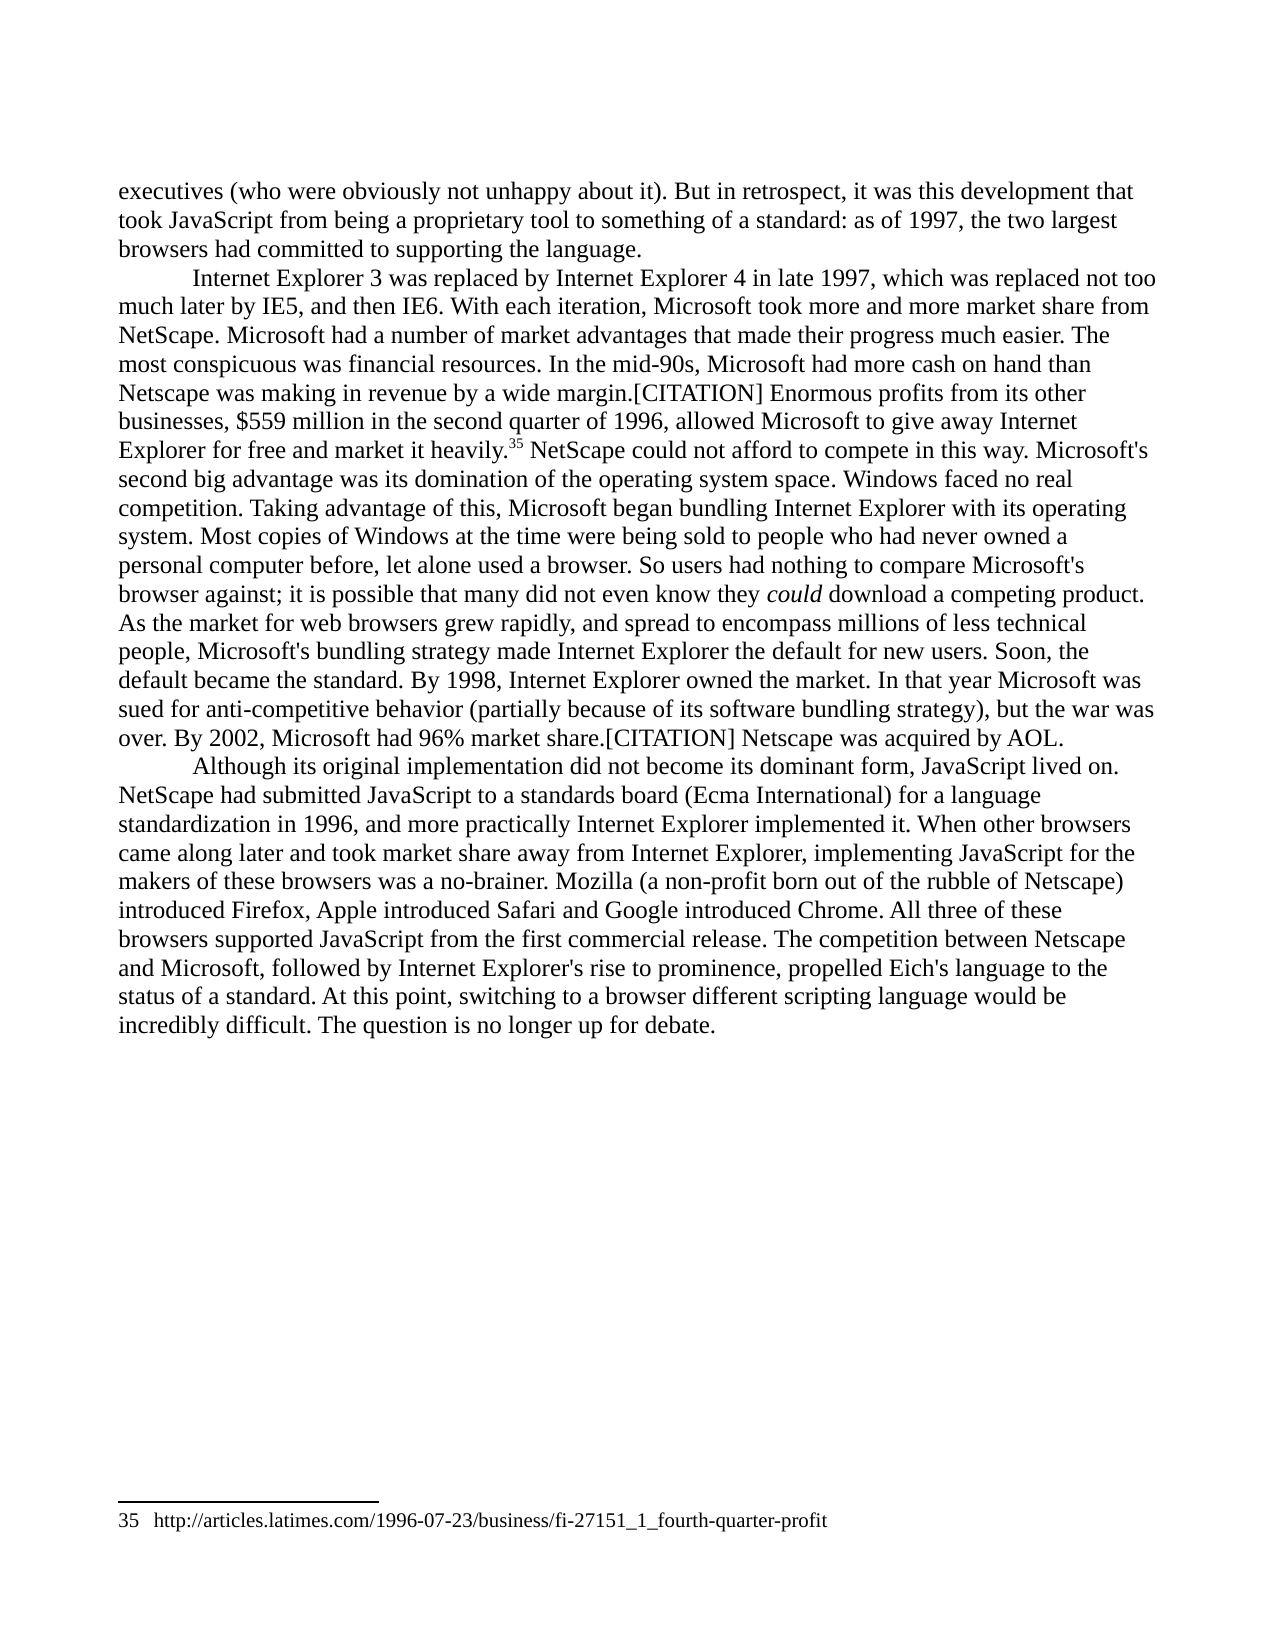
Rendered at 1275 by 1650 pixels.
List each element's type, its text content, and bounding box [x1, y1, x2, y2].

text http://articles.latimes.com/1996-07-23/business/fi-27151_1_fourth-quarter-profit [118, 1508, 1157, 1532]
text Internet Explorer 3 was replaced by Internet Explorer 4 in late 1997, which was replaced not too much later by IE5, and then IE6. With each iteration, Microsoft took more and more market share from NetScape. Microsoft had a number of market advantages that made their progress much easier. The most conspicuous was financial resources. In the mid-90s, Microsoft had more cash on hand than Netscape was making in revenue by a wide margin.[CITATION] Enormous profits from its other businesses, $559 million in the second quarter of 1996, allowed Microsoft to give away Internet Explorer for free and market it heavily. NetScape could not afford to compete in this way. Microsoft's second big advantage was its domination of the operating system space. Windows faced no real competition. Taking advantage of this, Microsoft began bundling Internet Explorer with its operating system. Most copies of Windows at the time were being sold to people who had never owned a personal computer before, let alone used a browser. So users had nothing to compare Microsoft's browser against; it is possible that many did not even know they could download a competing product. As the market for web browsers grew rapidly, and spread to encompass millions of less technical people, Microsoft's bundling strategy made Internet Explorer the default for new users. Soon, the default became the standard. By 1998, Internet Explorer owned the market. In that year Microsoft was sued for anti-competitive behavior (partially because of its software bundling strategy), but the war was over. By 2002, Microsoft had 96% market share.[CITATION] Netscape was acquired by AOL. [118, 263, 1157, 751]
text executives (who were obviously not unhappy about it). But in retrospect, it was this development that took JavaScript from being a proprietary tool to something of a standard: as of 1997, the two largest browsers had committed to supporting the language. [118, 176, 1157, 263]
text Although its original implementation did not become its dominant form, JavaScript lived on. NetScape had submitted JavaScript to a standards board (Ecma International) for a language standardization in 1996, and more practically Internet Explorer implemented it. When other browsers came along later and took market share away from Internet Explorer, implementing JavaScript for the makers of these browsers was a no-brainer. Mozilla (a non-profit born out of the rubble of Netscape) introduced Firefox, Apple introduced Safari and Google introduced Chrome. All three of these browsers supported JavaScript from the first commercial release. The competition between Netscape and Microsoft, followed by Internet Explorer's rise to prominence, propelled Eich's language to the status of a standard. At this point, switching to a browser different scripting language would be incredibly difficult. The question is no longer up for debate. [118, 751, 1157, 1039]
